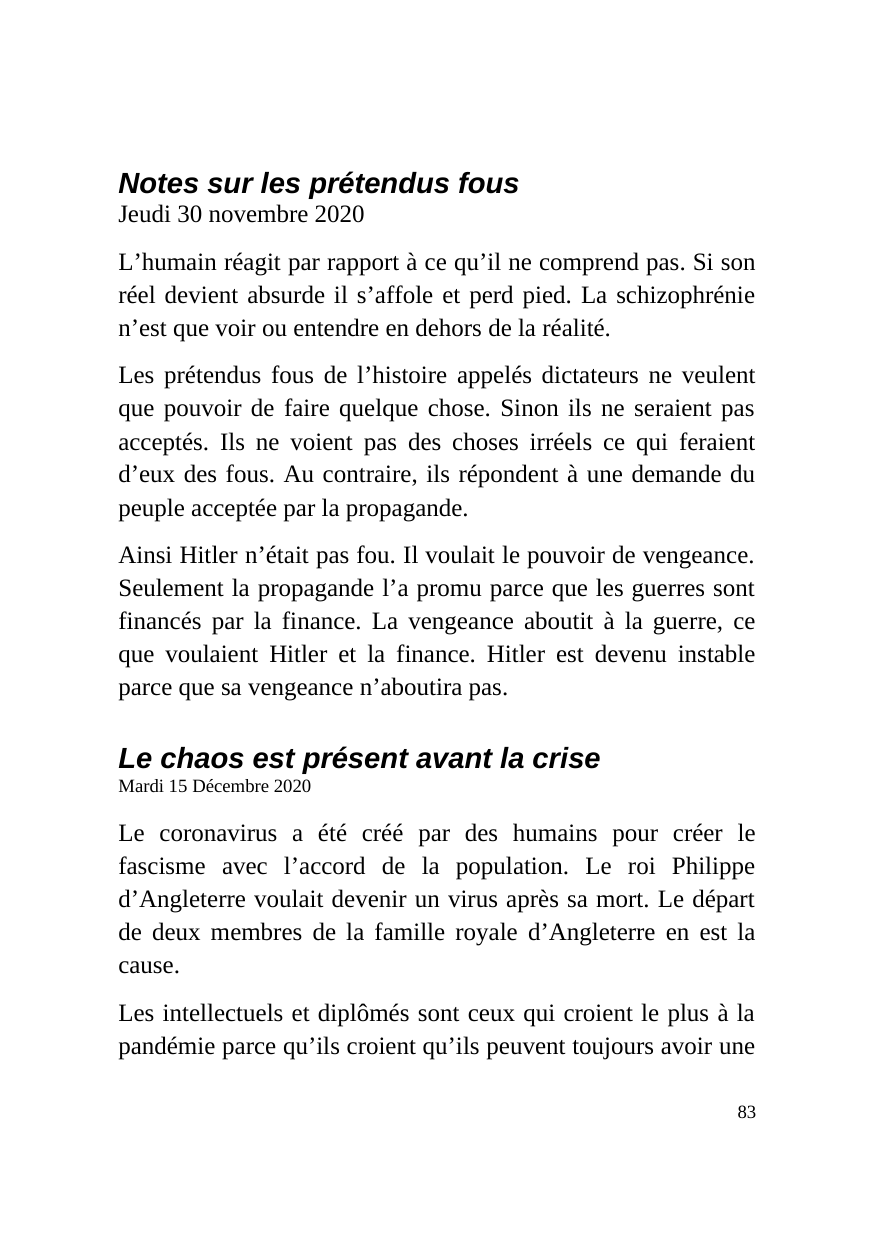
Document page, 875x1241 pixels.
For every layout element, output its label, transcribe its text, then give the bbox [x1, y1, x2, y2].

text L’humain réagit par rapport à ce qu’il ne comprend pas. Si son réel devient absurde il s’affole et perd pied. La schizophrénie n’est que voir ou entendre en dehors de la réalité. [118, 247, 756, 342]
text Ainsi Hitler n’était pas fou. Il voulait le pouvoir de vengeance. Seulement la propagande l’a promu parce que les guerres sont financés par la finance. La vengeance aboutit à la guerre, ce que voulaient Hitler et la finance. Hitler est devenu instable parce que sa vengeance n’aboutira pas. [118, 540, 756, 701]
text Les intellectuels et diplômés sont ceux qui croient le plus à la pandémie parce qu’ils croient qu’ils peuvent toujours avoir une [118, 998, 756, 1059]
text Mardi 15 Décembre 2020 [118, 775, 756, 797]
text Les prétendus fous de l’histoire appelés dictateurs ne veulent que pouvoir de faire quelque chose. Sinon ils ne seraient pas acceptés. Ils ne voient pas des choses irréels ce qui feraient d’eux des fous. Au contraire, ils répondent à une demande du peuple acceptée par la propagande. [118, 361, 756, 521]
text Le coronavirus a été créé par des humains pour créer le fascisme avec l’accord de la population. Le roi Philippe d’Angleterre voulait devenir un virus après sa mort. Le départ de deux membres de la famille royale d’Angleterre en est la cause. [118, 818, 756, 979]
subtitle Notes sur les prétendus fous [118, 166, 756, 199]
text Jeudi 30 novembre 2020 [118, 199, 756, 228]
subtitle Le chaos est présent avant la crise [118, 741, 756, 775]
